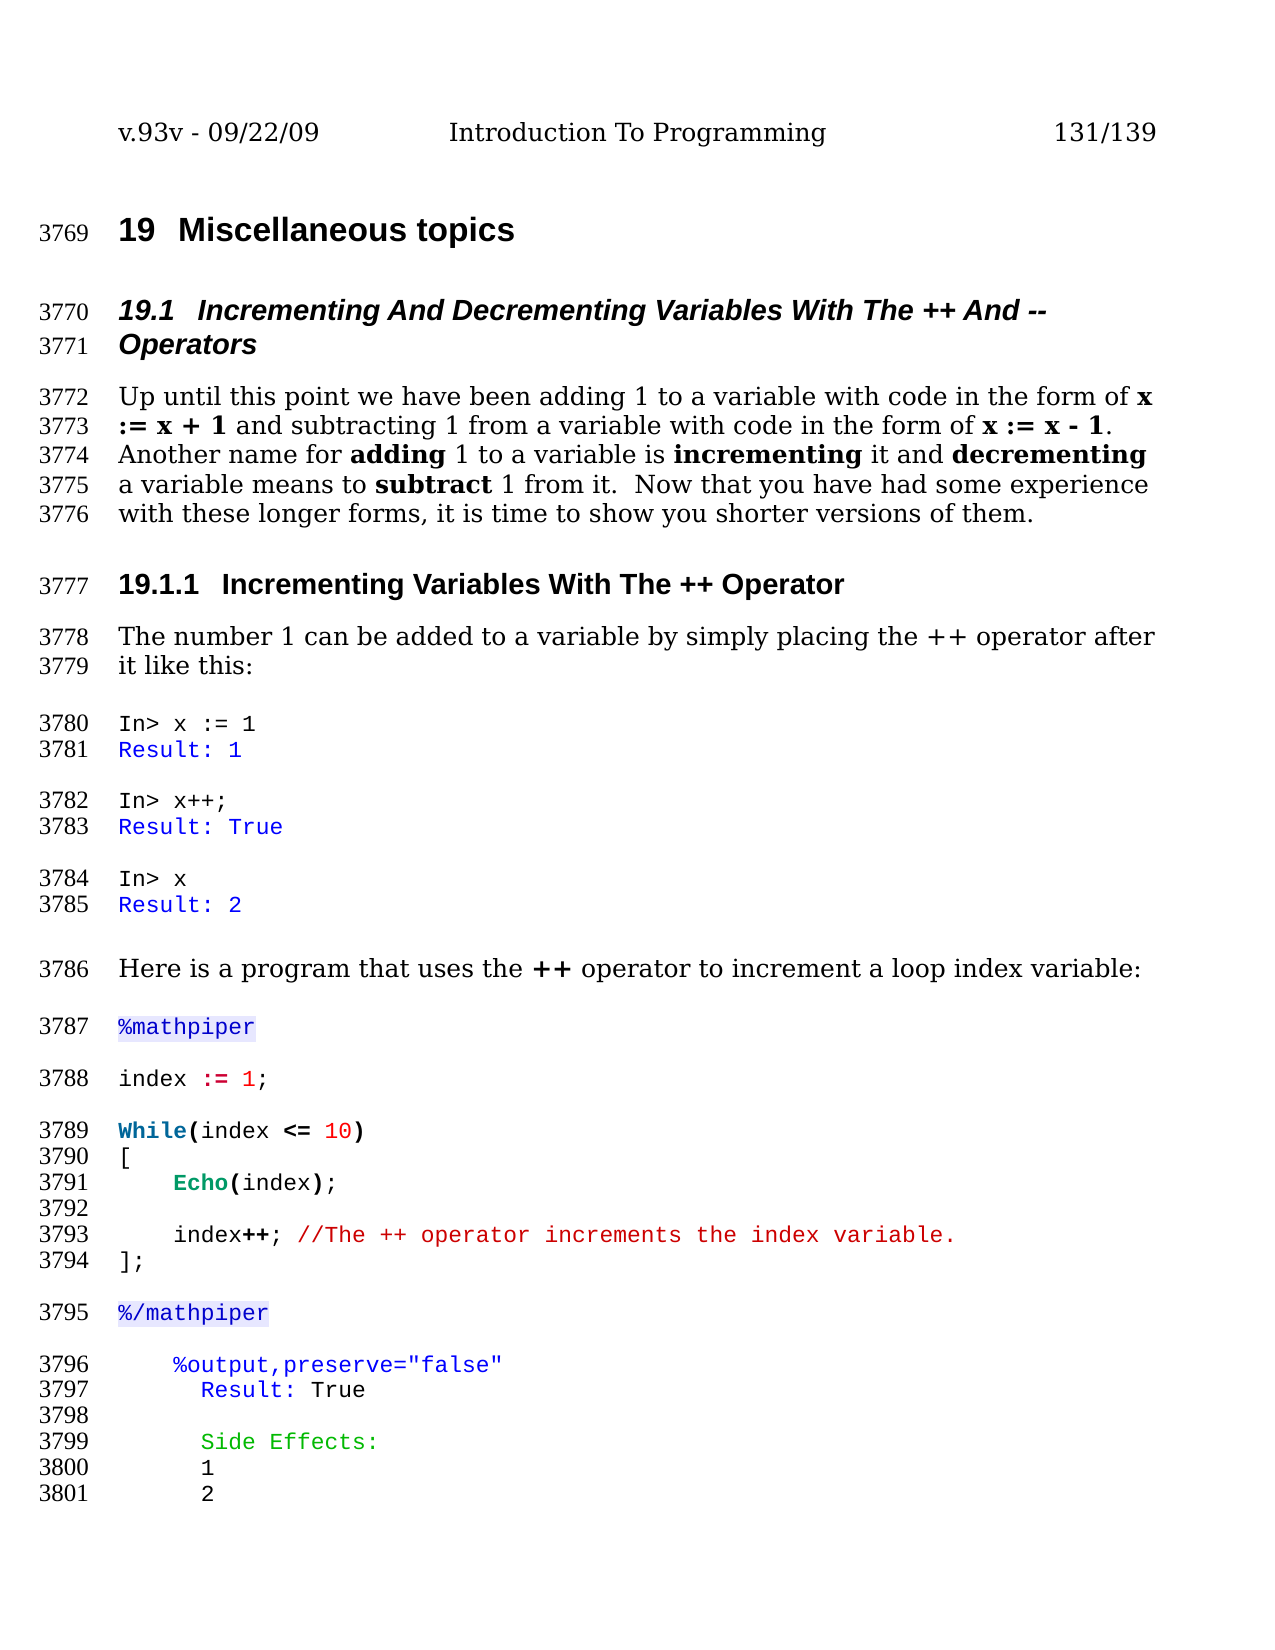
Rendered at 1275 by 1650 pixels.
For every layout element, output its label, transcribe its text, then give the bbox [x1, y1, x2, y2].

text The number 1 can be added to a variable by simply placing the ++ operator after it like this: [118, 622, 1157, 680]
text index++; //The ++ operator increments the index variable. [118, 1223, 1157, 1249]
text Result: True [118, 1379, 1157, 1405]
text ]; [118, 1249, 1157, 1275]
text %mathpiper [118, 1016, 1157, 1042]
text In> x := 1 [118, 712, 1157, 738]
text Up until this point we have been adding 1 to a variable with code in the form of x := x + 1 and subtracting 1 from a variable with code in the form of x := x - 1. Another name for adding 1 to a variable is incrementing it and decrementing a variable means to subtract 1 from it. Now that you have had some experience with these longer forms, it is time to show you shorter versions of them. [118, 381, 1157, 528]
subtitle Incrementing Variables With The ++ Operator [118, 567, 1157, 601]
text Result: True [118, 816, 1157, 842]
text %output,preserve="false" [118, 1353, 1157, 1379]
text Side Effects: [118, 1431, 1157, 1457]
text Echo(index); [118, 1171, 1157, 1197]
text [ [118, 1145, 1157, 1171]
text In> x++; [118, 790, 1157, 816]
text Result: 1 [118, 738, 1157, 764]
text index := 1; [118, 1068, 1157, 1093]
text While(index <= 10) [118, 1119, 1157, 1145]
subtitle Incrementing And Decrementing Variables With The ++ And -- Operators [118, 293, 1157, 361]
text 2 [118, 1483, 1157, 1508]
text Here is a program that uses the ++ operator to increment a loop index variable: [118, 954, 1157, 984]
text Result: 2 [118, 893, 1157, 919]
text In> x [118, 868, 1157, 893]
subtitle Miscellaneous topics [118, 210, 1157, 248]
text %/mathpiper [118, 1301, 1157, 1327]
text 1 [118, 1457, 1157, 1483]
